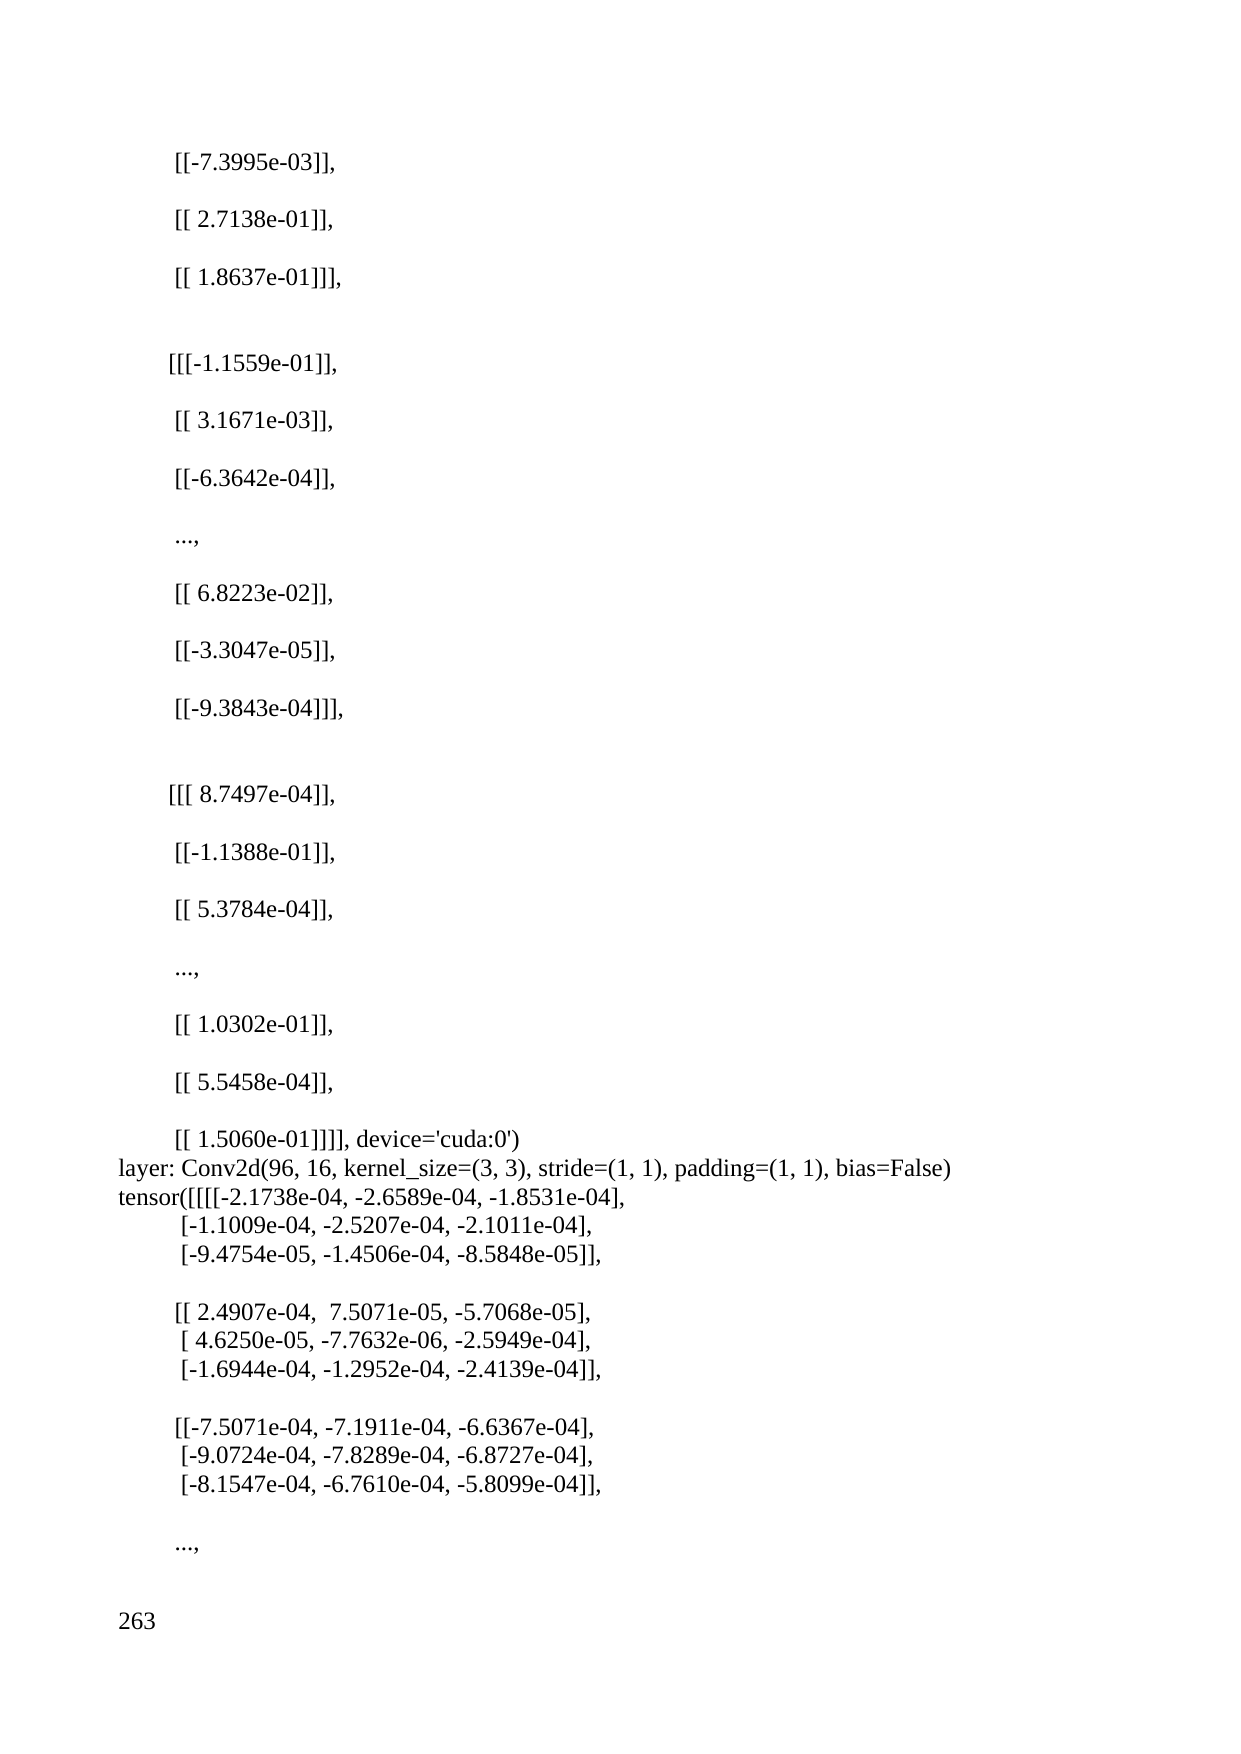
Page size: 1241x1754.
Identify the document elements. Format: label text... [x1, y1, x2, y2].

text [[-3.3047e-05]], [118, 636, 1122, 664]
text [[-9.3843e-04]]], [118, 693, 1122, 722]
text [[-6.3642e-04]], [118, 463, 1122, 492]
text [[[-1.1559e-01]], [118, 348, 1122, 377]
text [[-7.3995e-03]], [118, 147, 1122, 176]
text ..., [118, 952, 1122, 981]
text [[ 1.5060e-01]]]], device='cuda:0') [118, 1124, 1122, 1153]
text [[ 6.8223e-02]], [118, 578, 1122, 607]
text [[ 5.3784e-04]], [118, 894, 1122, 923]
text [[ 1.0302e-01]], [118, 1009, 1122, 1038]
text [[ 2.4907e-04, 7.5071e-05, -5.7068e-05], [118, 1297, 1122, 1326]
text [-9.4754e-05, -1.4506e-04, -8.5848e-05]], [118, 1239, 1122, 1268]
text [-1.1009e-04, -2.5207e-04, -2.1011e-04], [118, 1211, 1122, 1239]
text [[ 1.8637e-01]]], [118, 262, 1122, 291]
text [[ 3.1671e-03]], [118, 406, 1122, 434]
text [-8.1547e-04, -6.7610e-04, -5.8099e-04]], [118, 1469, 1122, 1498]
text [-9.0724e-04, -7.8289e-04, -6.8727e-04], [118, 1441, 1122, 1469]
text [ 4.6250e-05, -7.7632e-06, -2.5949e-04], [118, 1326, 1122, 1354]
text [-1.6944e-04, -1.2952e-04, -2.4139e-04]], [118, 1354, 1122, 1383]
text [[ 2.7138e-01]], [118, 204, 1122, 233]
text layer: Conv2d(96, 16, kernel_size=(3, 3), stride=(1, 1), padding=(1, 1), bias=False) [118, 1153, 1122, 1182]
text [[[ 8.7497e-04]], [118, 779, 1122, 808]
text ..., [118, 1527, 1122, 1556]
text ..., [118, 521, 1122, 549]
text [[-1.1388e-01]], [118, 837, 1122, 866]
text tensor([[[[-2.1738e-04, -2.6589e-04, -1.8531e-04], [118, 1182, 1122, 1211]
text [[-7.5071e-04, -7.1911e-04, -6.6367e-04], [118, 1412, 1122, 1441]
text [[ 5.5458e-04]], [118, 1067, 1122, 1096]
